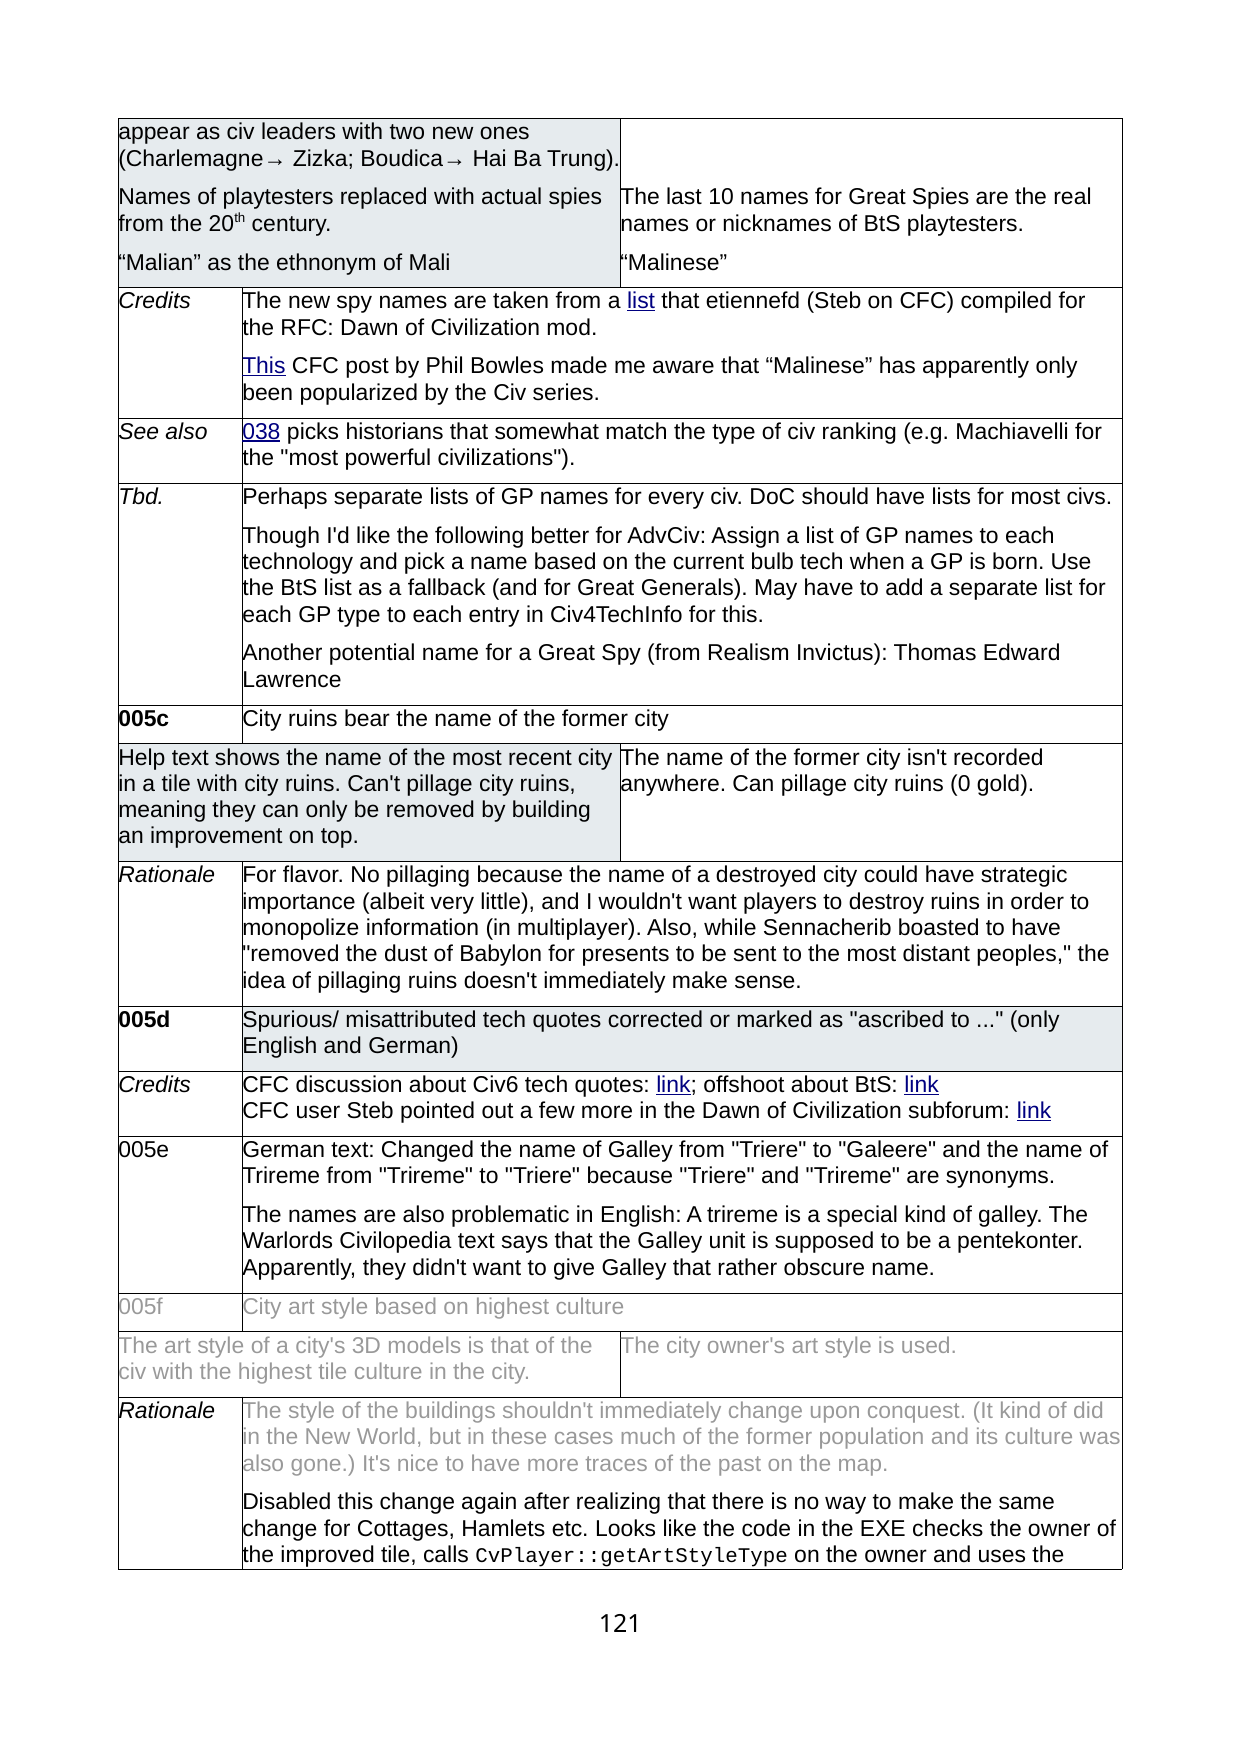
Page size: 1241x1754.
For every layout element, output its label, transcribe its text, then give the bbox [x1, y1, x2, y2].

table_cell City ruins bear the name of the former city [243, 706, 1122, 743]
table_cell Credits [119, 288, 242, 417]
table_cell Rationale [119, 862, 242, 1006]
table_cell Spurious/ misattributed tech quotes corrected or marked as "ascribed to ..." (only English and German) [243, 1007, 1122, 1071]
table_cell Rationale [119, 1398, 242, 1569]
table_cell For flavor. No pillaging because the name of a destroyed city could have strategic importance (albeit very little), and I wouldn't want players to destroy ruins in order to monopolize information (in multiplayer). Also, while Sennacherib boasted to have "removed the dust of Babylon for presents to be sent to the most distant peoples," the idea of pillaging ruins doesn't immediately make sense. [243, 862, 1122, 1006]
table_cell Credits [119, 1072, 242, 1136]
table_cell CFC discussion about Civ6 tech quotes: link; offshoot about BtS: link CFC user Steb pointed out a few more in the Dawn of Civilization subforum: link [243, 1072, 1122, 1136]
table_cell 005f [119, 1294, 242, 1331]
table_cell The name of the former city isn't recorded anywhere. Can pillage city ruins (0 gold). [621, 744, 1122, 861]
table_cell City art style based on highest culture [243, 1294, 1122, 1331]
table_cell The new spy names are taken from a list that etiennefd (Steb on CFC) compiled for the RFC: Dawn of Civilization mod. This CFC post by Phil Bowles made me aware that “Malinese” has apparently only been popularized by the Civ series. [243, 288, 1122, 417]
table_cell Perhaps separate lists of GP names for every civ. DoC should have lists for most civs. Though I'd like the following better for AdvCiv: Assign a list of GP names to each technology and pick a name based on the current bulb tech when a GP is born. Use the BtS list as a fallback (and for Great Generals). May have to add a separate list for each GP type to each entry in Civ4TechInfo for this. Another potential name for a Great Spy (from Realism Invictus): Thomas Edward Lawrence [243, 484, 1122, 704]
table_cell The city owner's art style is used. [621, 1332, 1122, 1397]
table_cell 005d [119, 1007, 242, 1071]
table_cell See also [119, 419, 242, 483]
table_cell The art style of a city's 3D models is that of the civ with the highest tile culture in the city. [119, 1332, 620, 1397]
table_cell 005c [119, 706, 242, 743]
table_cell The style of the buildings shouldn't immediately change upon conquest. (It kind of did in the New World, but in these cases much of the former population and its culture was also gone.) It's nice to have more traces of the past on the map. Disabled this change again after realizing that there is no way to make the same change for Cottages, Hamlets etc. Looks like the code in the EXE checks the owner of the improved tile, calls CvPlayer::getArtStyleType on the owner and uses the [243, 1398, 1122, 1569]
table_cell Tbd. [119, 484, 242, 704]
table_cell appear as civ leaders with two new ones (Charlemagne→ Zizka; Boudica→ Hai Ba Trung). Names of playtesters replaced with actual spies from the 20th century. “Malian” as the ethnonym of Mali [119, 119, 620, 287]
table_cell The last 10 names for Great Spies are the real names or nicknames of BtS playtesters. “Malinese” [621, 119, 1122, 287]
table_cell 005e [119, 1137, 242, 1293]
table_cell 038 picks historians that somewhat match the type of civ ranking (e.g. Machiavelli for the "most powerful civilizations"). [243, 419, 1122, 483]
table_cell German text: Changed the name of Galley from "Triere" to "Galeere" and the name of Trireme from "Trireme" to "Triere" because "Triere" and "Trireme" are synonyms. The names are also problematic in English: A trireme is a special kind of galley. The Warlords Civilopedia text says that the Galley unit is supposed to be a pentekonter. Apparently, they didn't want to give Galley that rather obscure name. [243, 1137, 1122, 1293]
table_cell Help text shows the name of the most recent city in a tile with city ruins. Can't pillage city ruins, meaning they can only be removed by building an improvement on top. [119, 744, 620, 861]
